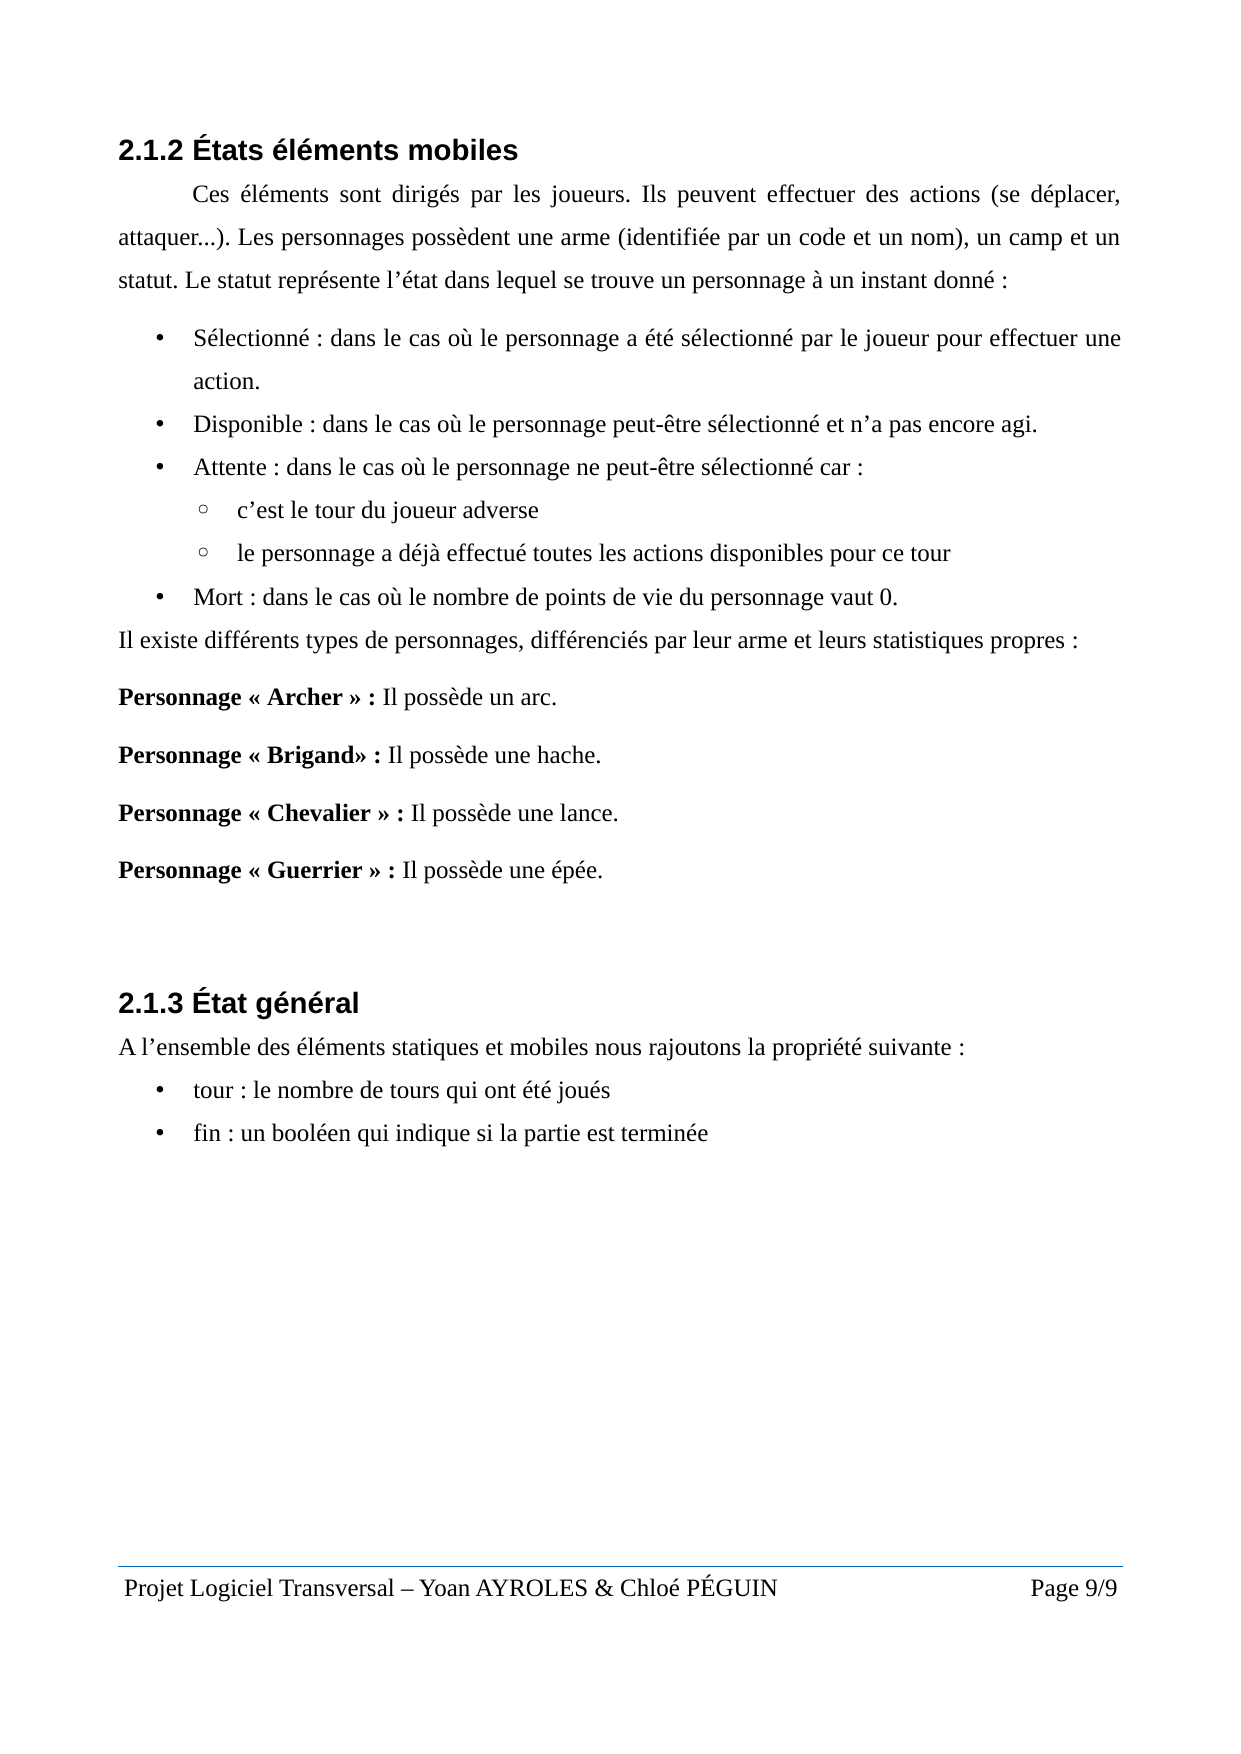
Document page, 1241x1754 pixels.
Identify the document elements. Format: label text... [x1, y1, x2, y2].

text Personnage « Guerrier » : Il possède une épée. [118, 856, 1122, 884]
list Disponible : dans le cas où le personnage peut-être sélectionné et n’a pas encore agi. [156, 409, 1122, 438]
subtitle 2.1.2 États éléments mobiles [118, 133, 1122, 166]
text Personnage « Archer » : Il possède un arc. [118, 682, 1122, 711]
text A l’ensemble des éléments statiques et mobiles nous rajoutons la propriété suivante : [118, 1032, 1122, 1061]
list le personnage a déjà effectué toutes les actions disponibles pour ce tour [193, 538, 1122, 567]
list fin : un booléen qui indique si la partie est terminée [156, 1118, 1122, 1147]
text Il existe différents types de personnages, différenciés par leur arme et leurs statistiques propres : [118, 625, 1122, 653]
list c’est le tour du joueur adverse [193, 495, 1122, 524]
list Mort : dans le cas où le nombre de points de vie du personnage vaut 0. [156, 582, 1122, 610]
text Personnage « Brigand» : Il possède une hache. [118, 740, 1122, 769]
text Personnage « Chevalier » : Il possède une lance. [118, 798, 1122, 827]
list Attente : dans le cas où le personnage ne peut-être sélectionné car : [156, 452, 1122, 481]
text Ces éléments sont dirigés par les joueurs. Ils peuvent effectuer des actions (se déplacer, attaquer...). Les personnages possèdent une arme (identifiée par un code et un nom), un camp et un statut. Le statut représente l’état dans lequel se trouve un personnage à un instant donné : [118, 179, 1122, 294]
list Sélectionné : dans le cas où le personnage a été sélectionné par le joueur pour effectuer une action. [156, 323, 1122, 395]
list tour : le nombre de tours qui ont été joués [156, 1075, 1122, 1104]
subtitle 2.1.3 État général [118, 986, 1122, 1019]
